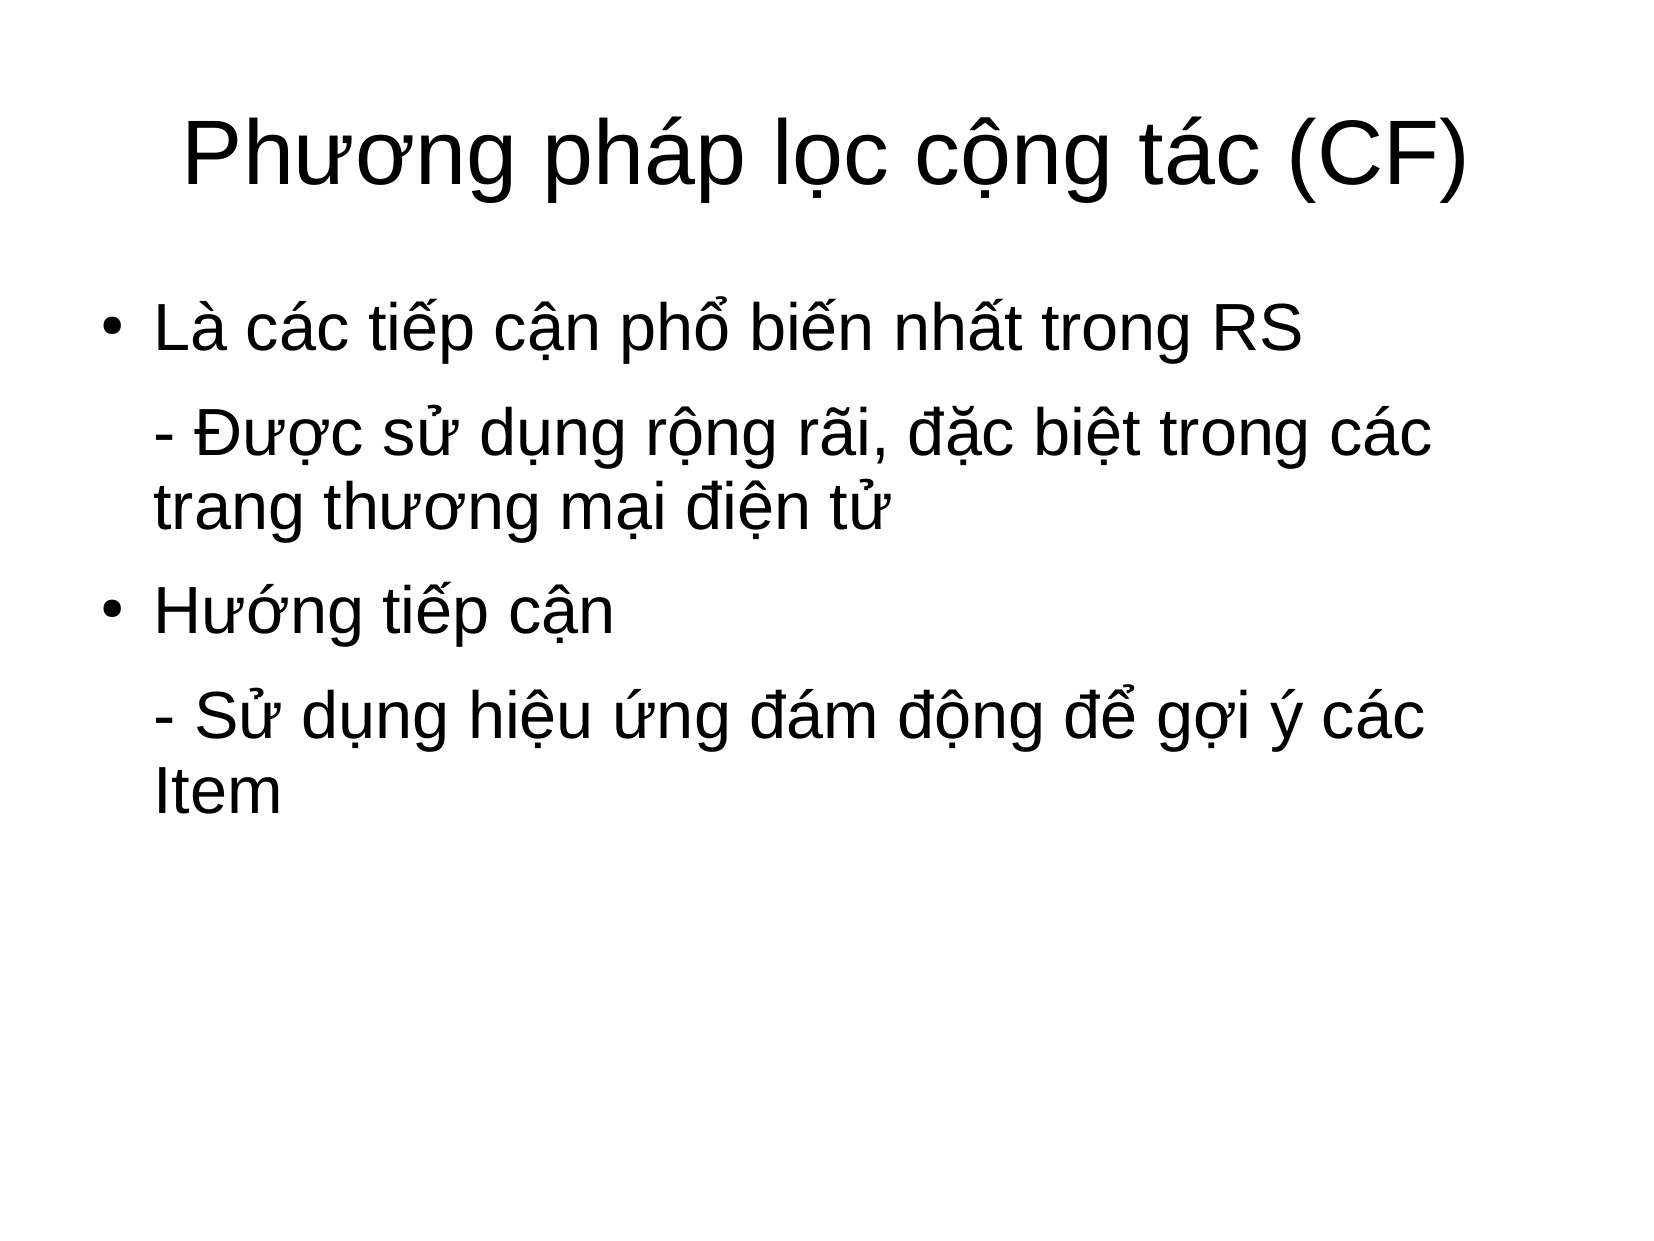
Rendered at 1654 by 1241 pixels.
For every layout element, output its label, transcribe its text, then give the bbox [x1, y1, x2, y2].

list Là các tiếp cận phổ biến nhất trong RS - Được sử dụng rộng rãi, đặc biệt trong các trang thương mại điện tử Hướng tiếp cận - Sử dụng hiệu ứng đám động để gợi ý các Item [82, 290, 1571, 1010]
title Phương pháp lọc cộng tác (CF) [82, 49, 1571, 257]
